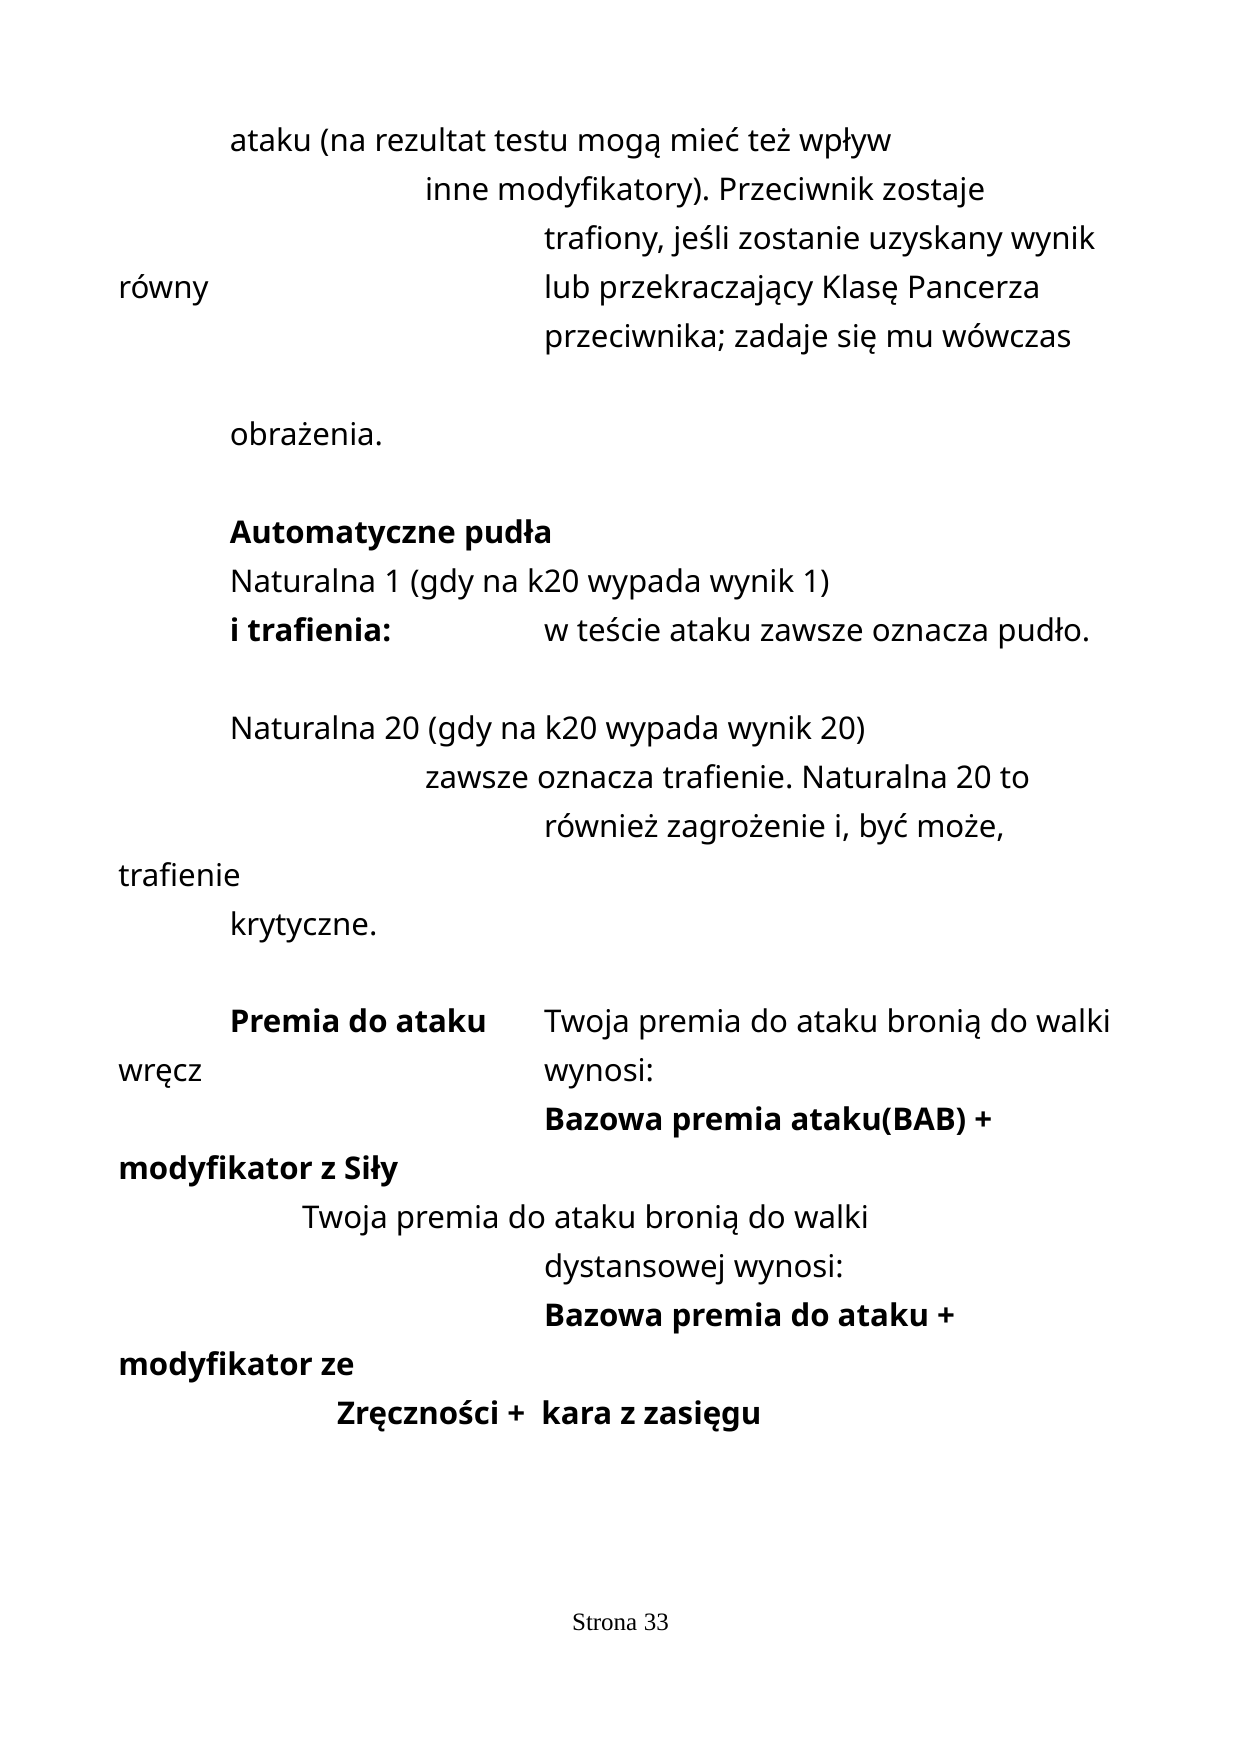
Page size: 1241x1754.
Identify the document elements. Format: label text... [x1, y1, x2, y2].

text ataku (na rezultat testu mogą mieć też wpływ inne modyfikatory). Przeciwnik zostaje trafiony, jeśli zostanie uzyskany wynik równy lub przekraczający Klasę Pancerza przeciwnika; zadaje się mu wówczas obrażenia. [118, 118, 1122, 454]
text Bazowa premia do ataku + modyfikator ze Zręczności + kara z zasięgu [118, 1293, 1122, 1434]
text Automatyczne pudła Naturalna 1 (gdy na k20 wypada wynik 1) i trafienia: w teście ataku zawsze oznacza pudło. Naturalna 20 (gdy na k20 wypada wynik 20) zawsze oznacza trafienie. Naturalna 20 to również zagrożenie i, być może, trafienie krytyczne. [118, 510, 1122, 944]
text Premia do ataku Twoja premia do ataku bronią do walki wręcz wynosi: Bazowa premia ataku(BAB) + modyfikator z Siły Twoja premia do ataku bronią do walki dystansowej wynosi: [118, 999, 1122, 1287]
